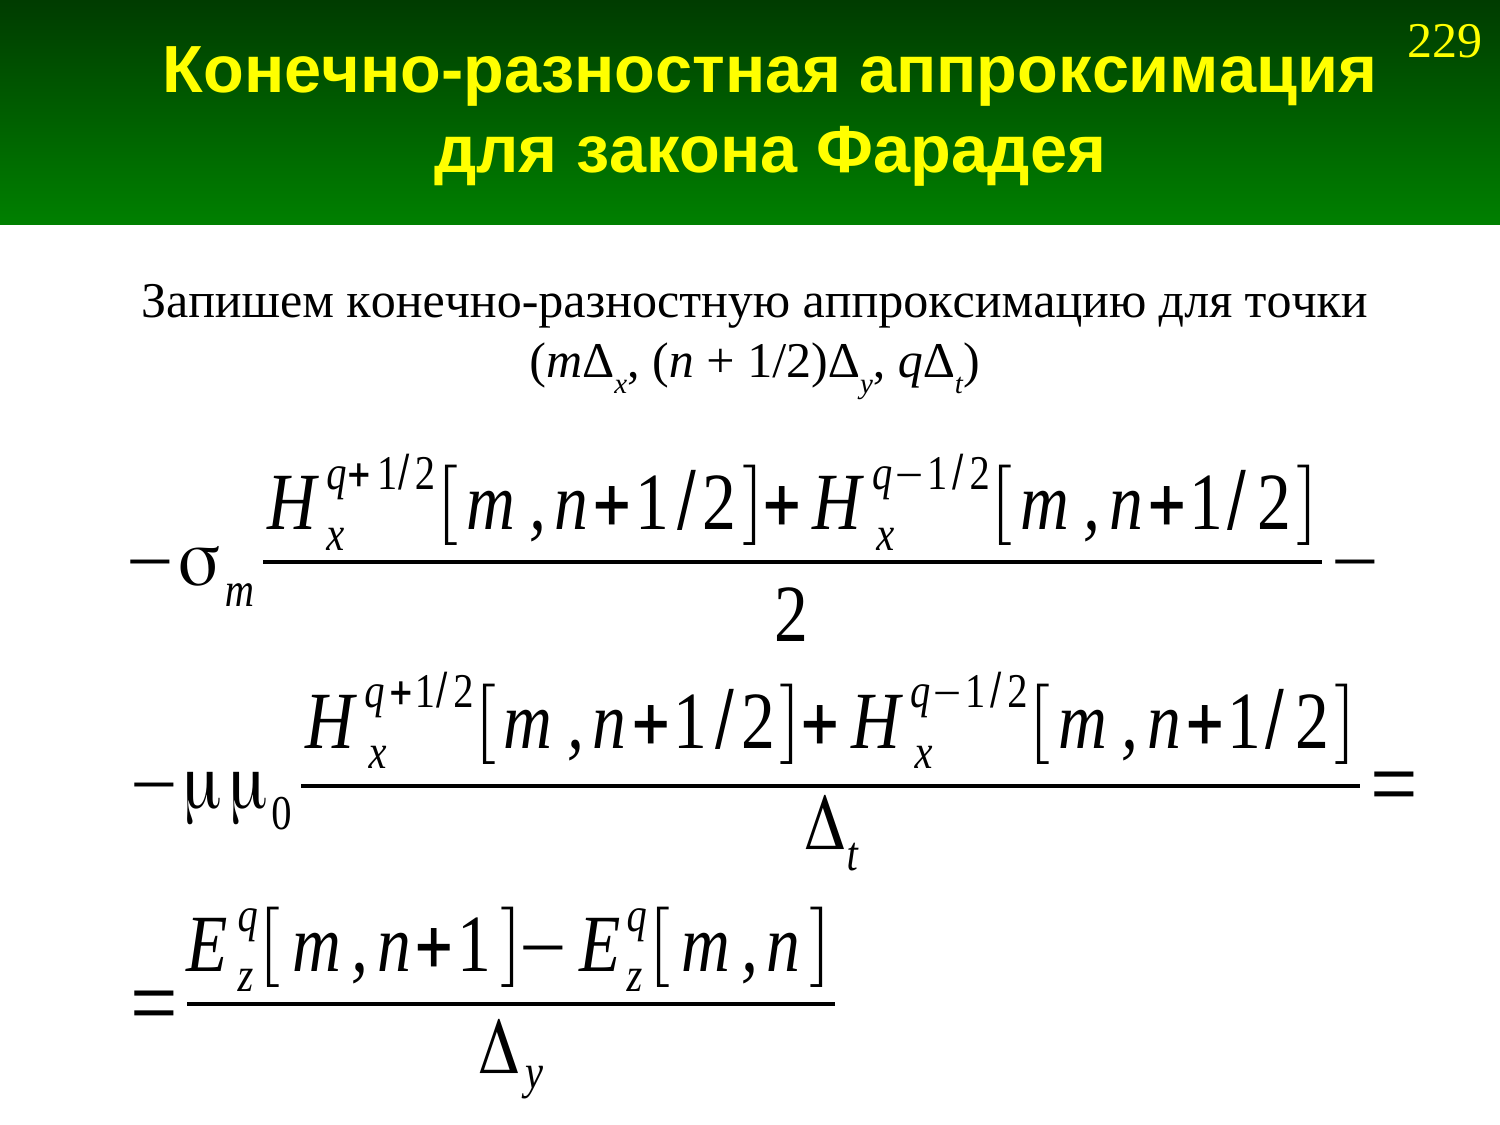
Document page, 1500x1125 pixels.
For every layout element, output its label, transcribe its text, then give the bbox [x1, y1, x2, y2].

title Конечно-разностная аппроксимация для закона Фарадея [100, 7, 1441, 204]
chart [106, 443, 1438, 1101]
text_box Запишем конечно-разностную аппроксимацию для точки (mΔx, (n + 1/2)Δy, qΔt) [126, 259, 1374, 407]
